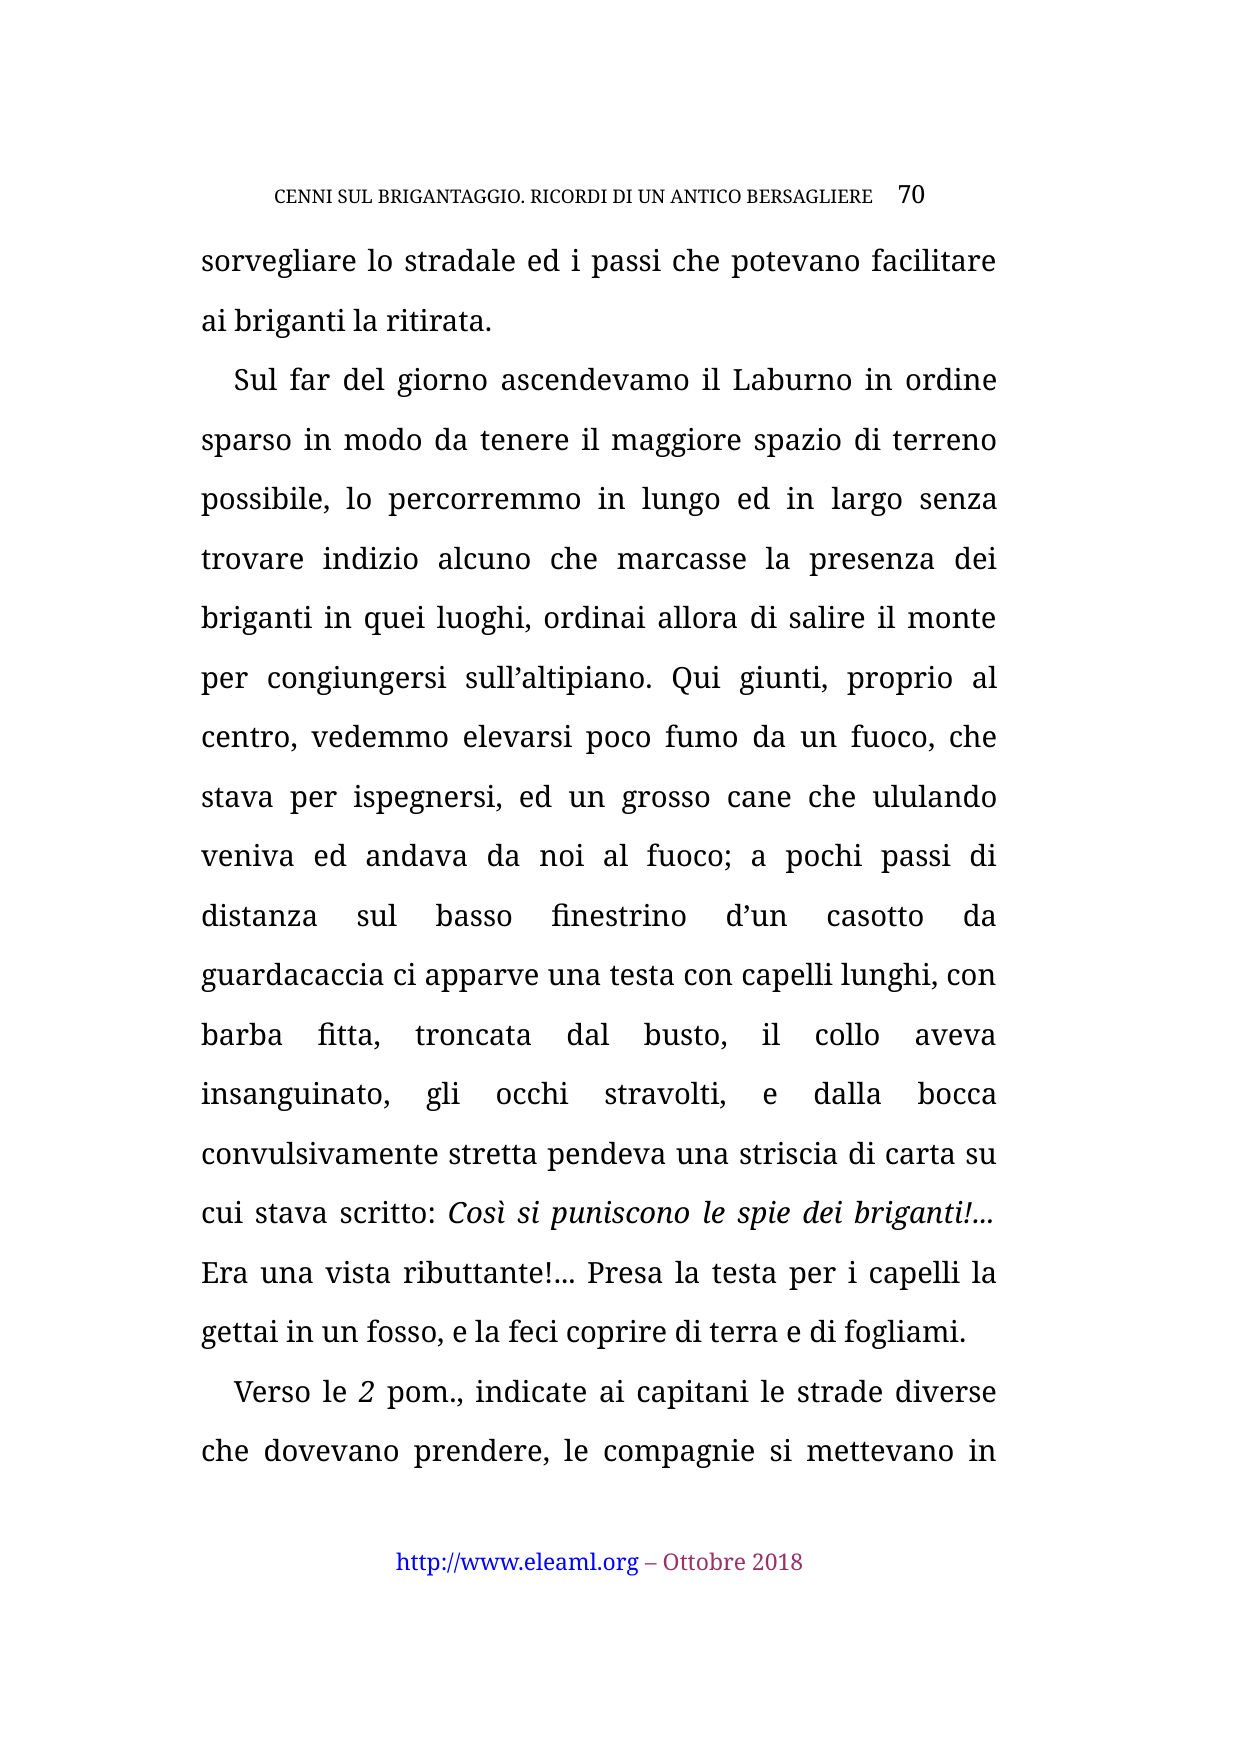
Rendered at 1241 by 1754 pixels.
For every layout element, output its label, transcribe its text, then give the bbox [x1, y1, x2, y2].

text sorvegliare lo stradale ed i passi che potevano facilitare ai briganti la ritirata. [201, 241, 998, 340]
text Sul far del giorno ascendevamo il Laburno in ordine sparso in modo da tenere il maggiore spazio di terreno possibile, lo percorremmo in lungo ed in largo senza trovare indizio alcuno che marcasse la presenza dei briganti in quei luoghi, ordinai allora di salire il monte per congiungersi sull’altipiano. Qui giunti, proprio al centro, vedemmo elevarsi poco fumo da un fuoco, che stava per ispegnersi, ed un grosso cane che ululando veniva ed andava da noi al fuoco; a pochi passi di distanza sul basso finestrino d’un casotto da guardacaccia ci apparve una testa con capelli lunghi, con barba fitta, troncata dal busto, il collo aveva insanguinato, gli occhi stravolti, e dalla bocca convulsivamente stretta pendeva una striscia di carta su cui stava scritto: Così si puniscono le spie dei briganti!... Era una vista ributtante!... Presa la testa per i capelli la gettai in un fosso, e la feci coprire di terra e di fogliami. [201, 360, 998, 1351]
text Verso le 2 pom., indicate ai capitani le strade diverse che dovevano prendere, le compagnie si mettevano in [201, 1371, 998, 1470]
